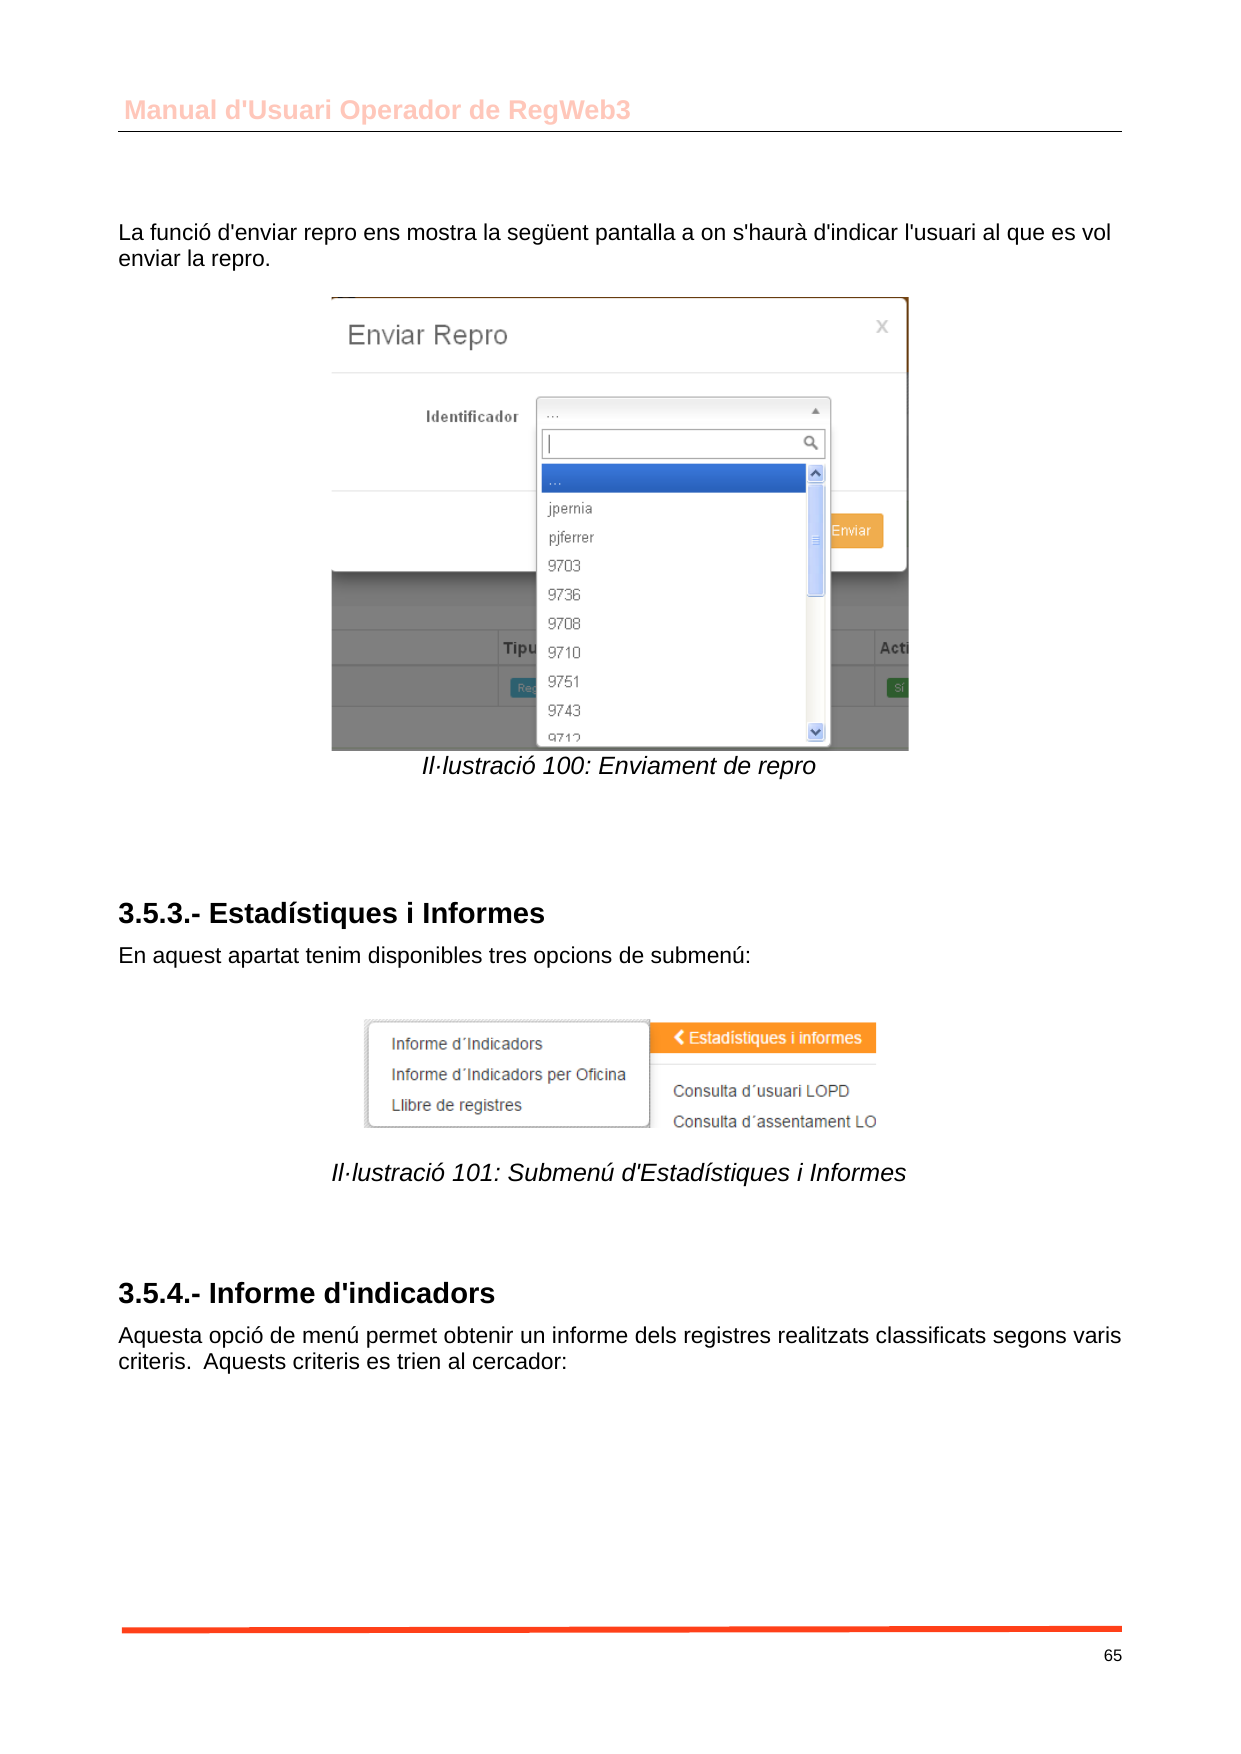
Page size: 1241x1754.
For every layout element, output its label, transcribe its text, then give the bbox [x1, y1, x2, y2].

text La funció d'enviar repro ens mostra la següent pantalla a on s'haurà d'indicar l'usuari al que es vol enviar la repro. [118, 218, 1122, 271]
text Il·lustració 101: Submenú d'Estadístiques i Informes [118, 1158, 1122, 1186]
picture [331, 297, 909, 751]
text Aquesta opció de menú permet obtenir un informe dels registres realitzats classificats segons varis criteris. Aquests criteris es trien al cercador: [118, 1322, 1122, 1374]
subtitle Estadístiques i Informes [118, 896, 1122, 929]
text Il·lustració 100: Enviament de repro [118, 751, 1122, 779]
text En aquest apartat tenim disponibles tres opcions de submenú: [118, 942, 1122, 968]
subtitle Informe d'indicadors [118, 1276, 1122, 1309]
